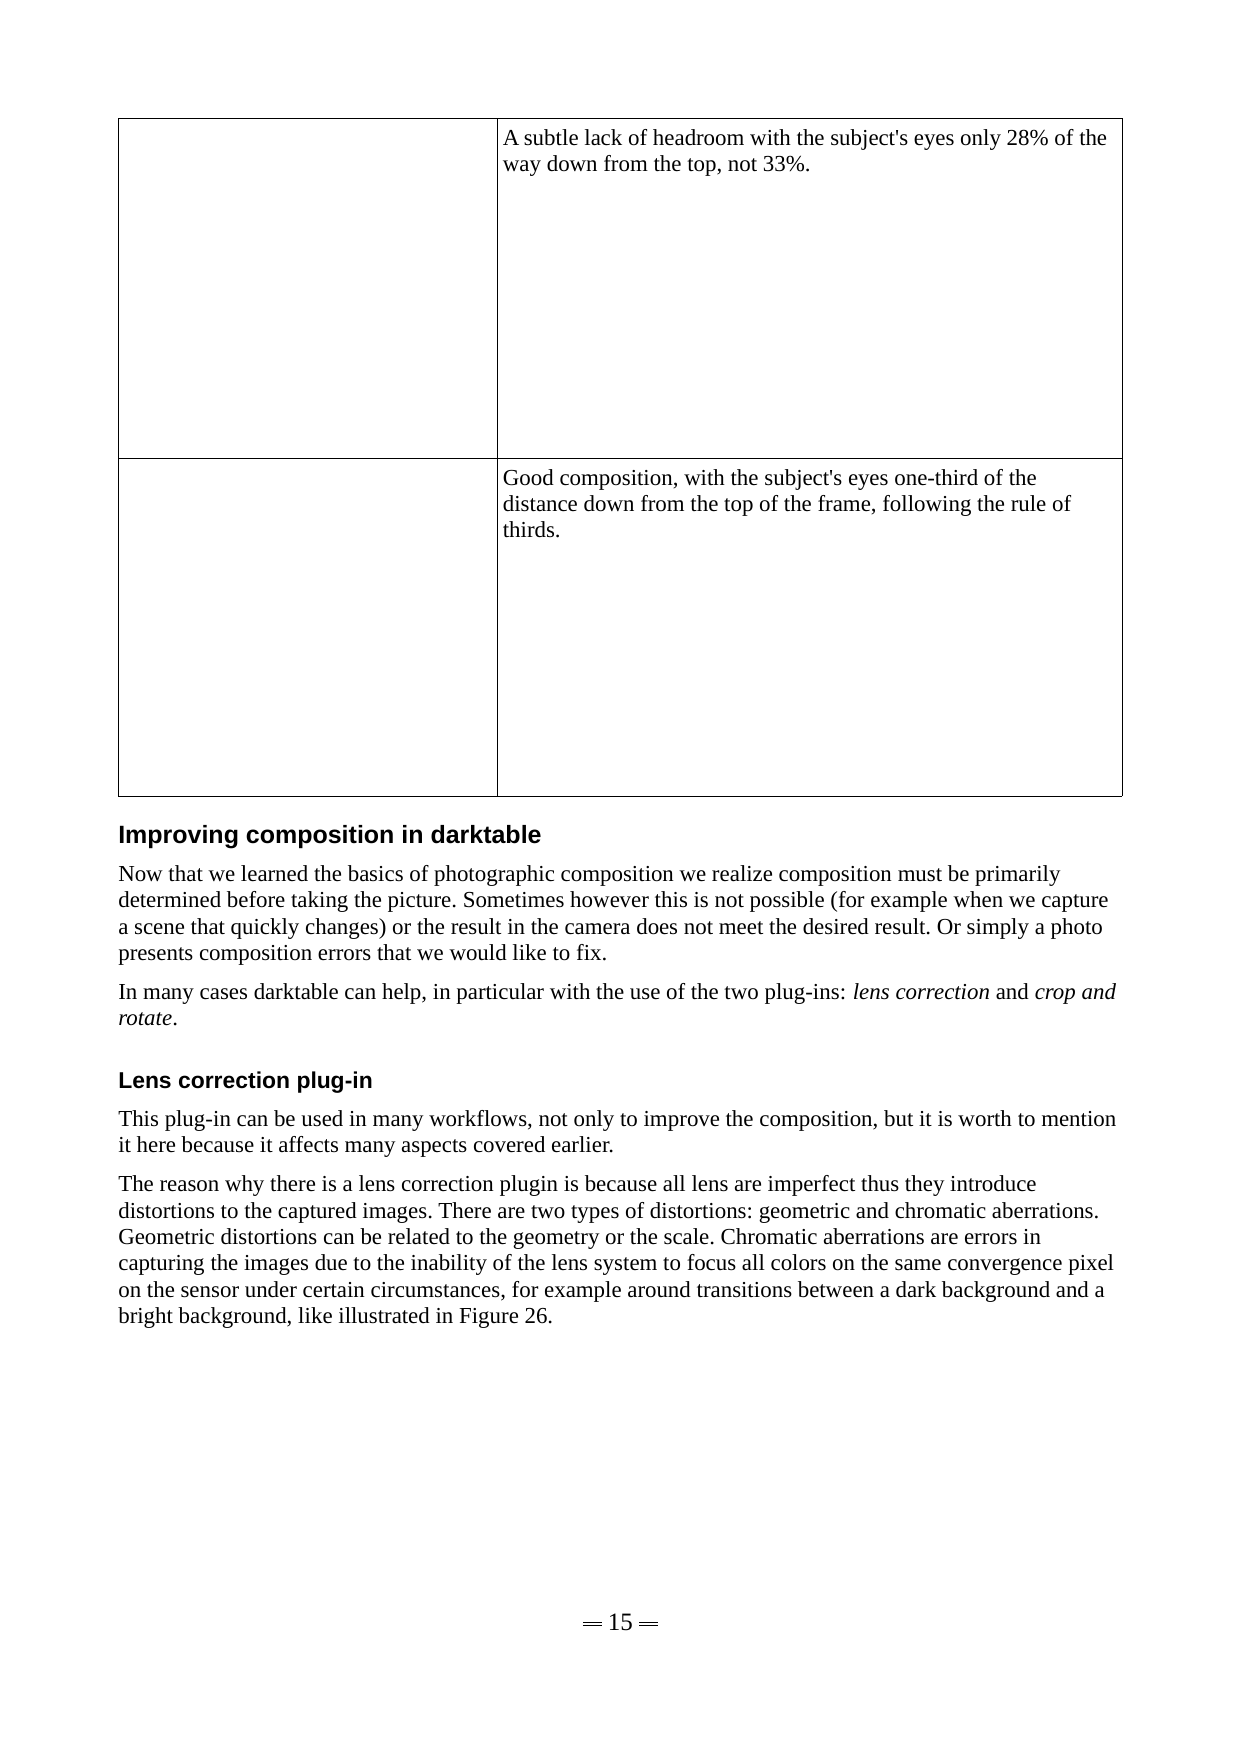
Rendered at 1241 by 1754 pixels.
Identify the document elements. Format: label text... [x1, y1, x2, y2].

table_cell [119, 119, 497, 458]
subtitle Improving composition in darktable [118, 820, 1122, 848]
text In many cases darktable can help, in particular with the use of the two plug-ins: lens correction and crop and rotate. [118, 978, 1122, 1031]
subtitle Lens correction plug-in [118, 1067, 1122, 1093]
table_cell [119, 459, 497, 796]
text The reason why there is a lens correction plugin is because all lens are imperfect thus they introduce distortions to the captured images. There are two types of distortions: geometric and chromatic aberrations. Geometric distortions can be related to the geometry or the scale. Chromatic aberrations are errors in capturing the images due to the inability of the lens system to focus all colors on the same convergence pixel on the sensor under certain circumstances, for example around transitions between a dark background and a bright background, like illustrated in Figure 26. [118, 1170, 1122, 1328]
table_cell Good composition, with the subject's eyes one-third of the distance down from the top of the frame, following the rule of thirds. [498, 459, 1122, 796]
text Now that we learned the basics of photographic composition we realize composition must be primarily determined before taking the picture. Sometimes however this is not possible (for example when we capture a scene that quickly changes) or the result in the camera does not meet the desired result. Or simply a photo presents composition errors that we would like to fix. [118, 860, 1122, 966]
table_cell A subtle lack of headroom with the subject's eyes only 28% of the way down from the top, not 33%. [498, 119, 1122, 458]
text This plug-in can be used in many workflows, not only to improve the composition, but it is worth to mention it here because it affects many aspects covered earlier. [118, 1105, 1122, 1158]
